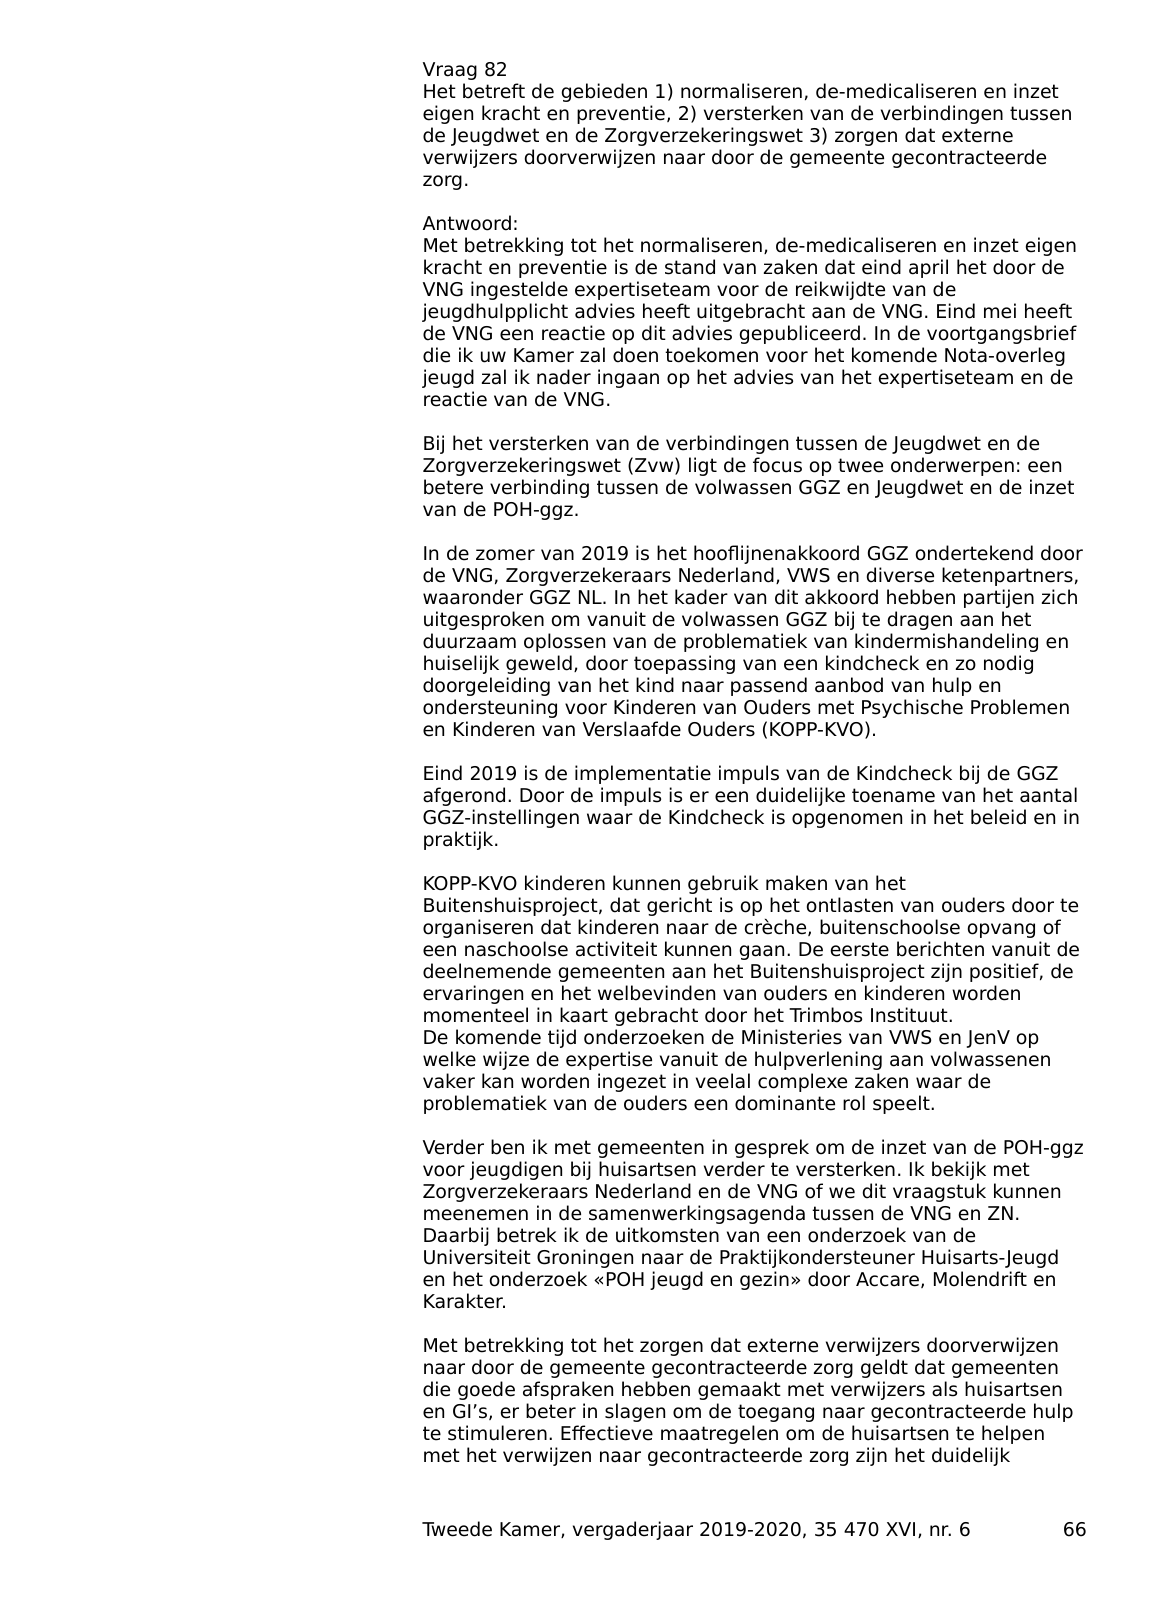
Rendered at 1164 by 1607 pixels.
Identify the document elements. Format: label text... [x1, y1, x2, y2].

text De komende tijd onderzoeken de Ministeries van VWS en JenV op welke wijze de expertise vanuit de hulpverlening aan volwassenen vaker kan worden ingezet in veelal complexe zaken waar de problematiek van de ouders een dominante rol speelt. [422, 1027, 1087, 1115]
text Eind 2019 is de implementatie impuls van de Kindcheck bij de GGZ afgerond. Door de impuls is er een duidelijke toename van het aantal GGZ-instellingen waar de Kindcheck is opgenomen in het beleid en in praktijk. [422, 763, 1087, 851]
text Verder ben ik met gemeenten in gesprek om de inzet van de POH-ggz voor jeugdigen bij huisartsen verder te versterken. Ik bekijk met Zorgverzekeraars Nederland en de VNG of we dit vraagstuk kunnen meenemen in de samenwerkingsagenda tussen de VNG en ZN. Daarbij betrek ik de uitkomsten van een onderzoek van de Universiteit Groningen naar de Praktijkondersteuner Huisarts-Jeugd en het onderzoek «POH jeugd en gezin» door Accare, Molendrift en Karakter. [422, 1137, 1087, 1313]
text KOPP-KVO kinderen kunnen gebruik maken van het Buitenshuisproject, dat gericht is op het ontlasten van ouders door te organiseren dat kinderen naar de crèche, buitenschoolse opvang of een naschoolse activiteit kunnen gaan. De eerste berichten vanuit de deelnemende gemeenten aan het Buitenshuisproject zijn positief, de ervaringen en het welbevinden van ouders en kinderen worden momenteel in kaart gebracht door het Trimbos Instituut. [422, 873, 1087, 1027]
text Bij het versterken van de verbindingen tussen de Jeugdwet en de Zorgverzekeringswet (Zvw) ligt de focus op twee onderwerpen: een betere verbinding tussen de volwassen GGZ en Jeugdwet en de inzet van de POH-ggz. [422, 433, 1087, 521]
text In de zomer van 2019 is het hooflijnenakkoord GGZ ondertekend door de VNG, Zorgverzekeraars Nederland, VWS en diverse ketenpartners, waaronder GGZ NL. In het kader van dit akkoord hebben partijen zich uitgesproken om vanuit de volwassen GGZ bij te dragen aan het duurzaam oplossen van de problematiek van kindermishandeling en huiselijk geweld, door toepassing van een kindcheck en zo nodig doorgeleiding van het kind naar passend aanbod van hulp en ondersteuning voor Kinderen van Ouders met Psychische Problemen en Kinderen van Verslaafde Ouders (KOPP-KVO). [422, 543, 1087, 741]
text Met betrekking tot het zorgen dat externe verwijzers doorverwijzen naar door de gemeente gecontracteerde zorg geldt dat gemeenten die goede afspraken hebben gemaakt met verwijzers als huisartsen en GI’s, er beter in slagen om de toegang naar gecontracteerde hulp te stimuleren. Effectieve maatregelen om de huisartsen te helpen met het verwijzen naar gecontracteerde zorg zijn het duidelijk [422, 1335, 1087, 1467]
text Het betreft de gebieden 1) normaliseren, de-medicaliseren en inzet eigen kracht en preventie, 2) versterken van de verbindingen tussen de Jeugdwet en de Zorgverzekeringswet 3) zorgen dat externe verwijzers doorverwijzen naar door de gemeente gecontracteerde zorg. [422, 81, 1087, 191]
text Met betrekking tot het normaliseren, de-medicaliseren en inzet eigen kracht en preventie is de stand van zaken dat eind april het door de VNG ingestelde expertiseteam voor de reikwijdte van de jeugdhulpplicht advies heeft uitgebracht aan de VNG. Eind mei heeft de VNG een reactie op dit advies gepubliceerd. In de voortgangsbrief die ik uw Kamer zal doen toekomen voor het komende Nota-overleg jeugd zal ik nader ingaan op het advies van het expertiseteam en de reactie van de VNG. [422, 235, 1087, 411]
text Vraag 82 [422, 59, 1087, 81]
text Antwoord: [422, 213, 1087, 235]
